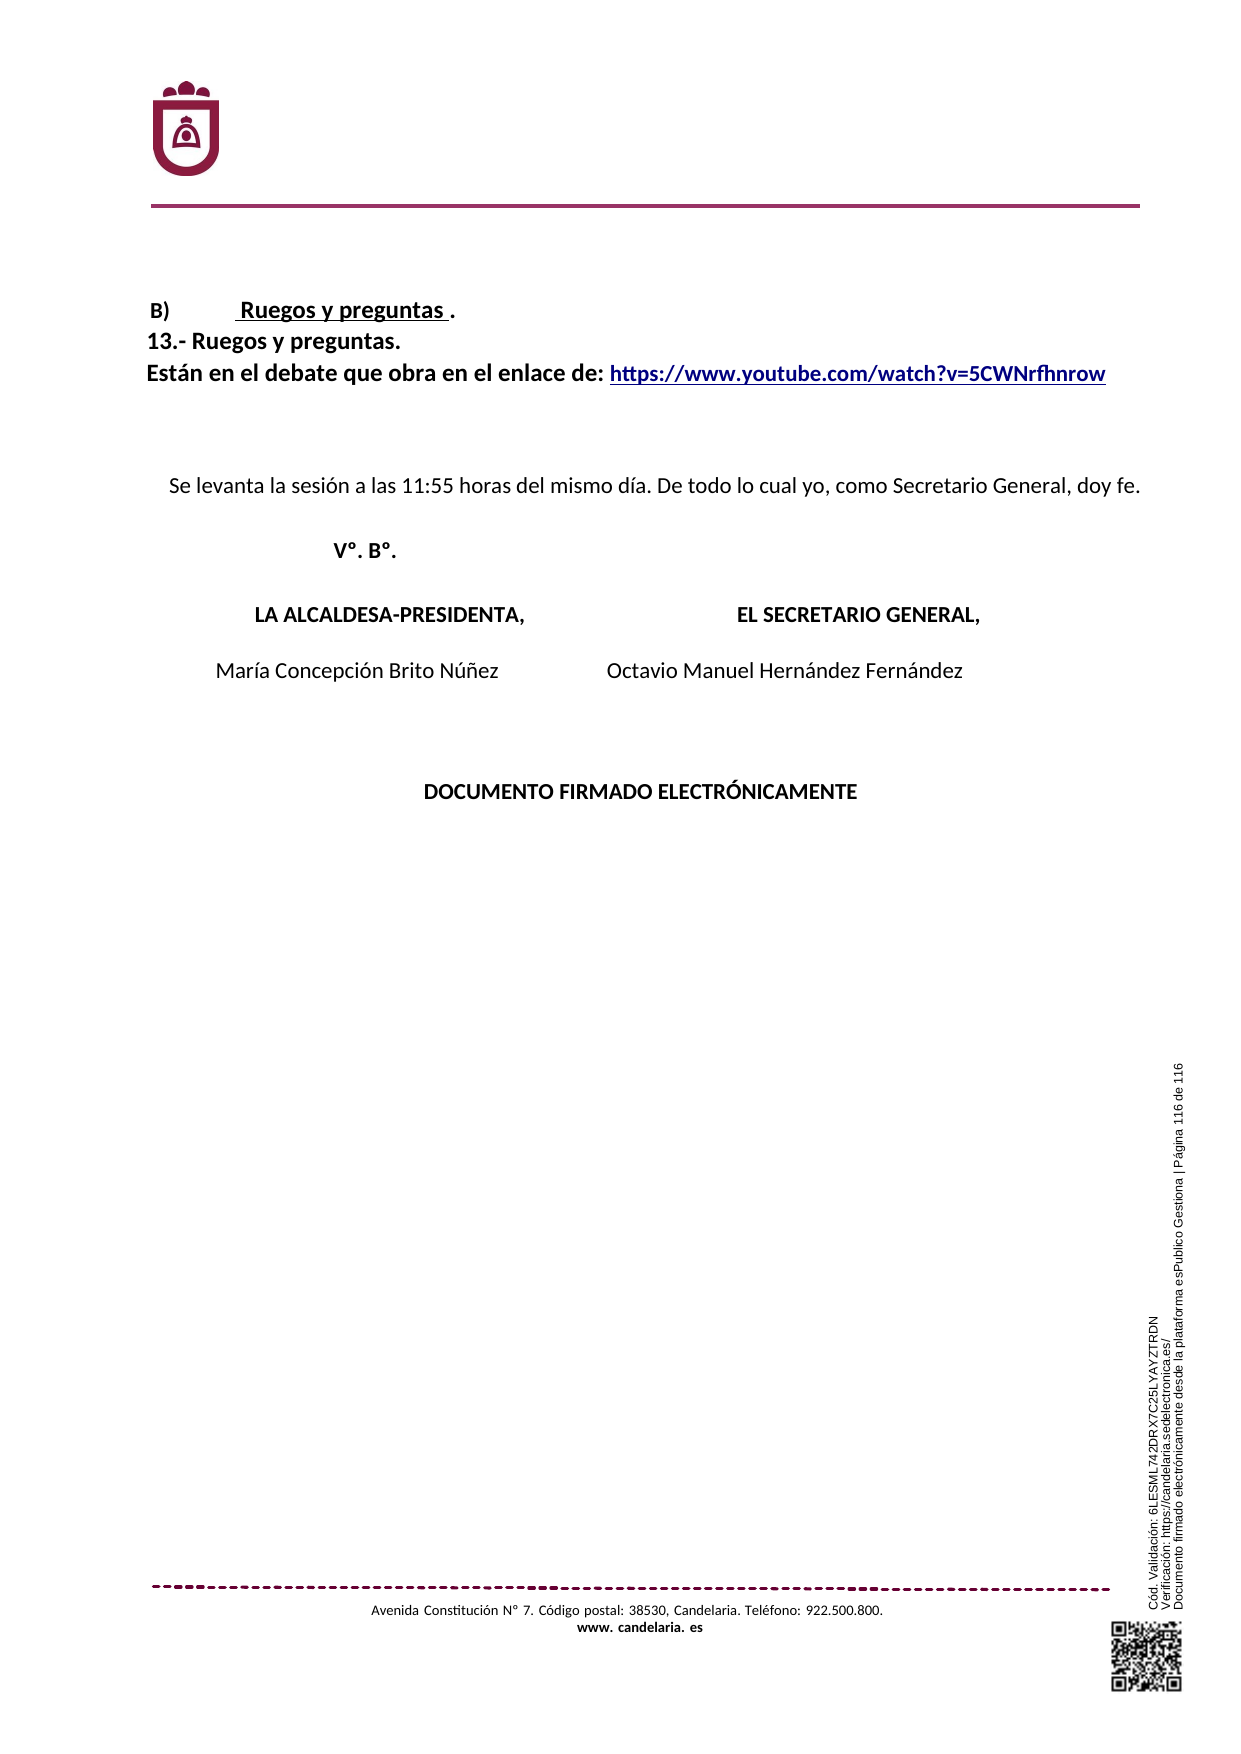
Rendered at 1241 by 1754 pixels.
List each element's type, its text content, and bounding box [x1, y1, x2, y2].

text Se levanta la sesión a las 11:55 horas del mismo día. De todo lo cual yo, como Secretario General, doy fe. [148, 471, 1144, 498]
text Están en el debate que obra en el enlace de: https://www.youtube.com/watch?v=5CWNrfhnrow [146, 359, 1144, 388]
text Vº. Bº. [147, 536, 1144, 564]
text 13.- Ruegos y preguntas. [146, 326, 1144, 355]
text B) Ruegos y preguntas . [110, 294, 1144, 324]
subtitle DOCUMENTO FIRMADO ELECTRÓNICAMENTE [149, 777, 1138, 805]
text María Concepción Brito Núñez Octavio Manuel Hernández Fernández [148, 657, 1144, 684]
text LA ALCALDESA-PRESIDENTA, EL SECRETARIO GENERAL, [110, 601, 1144, 628]
